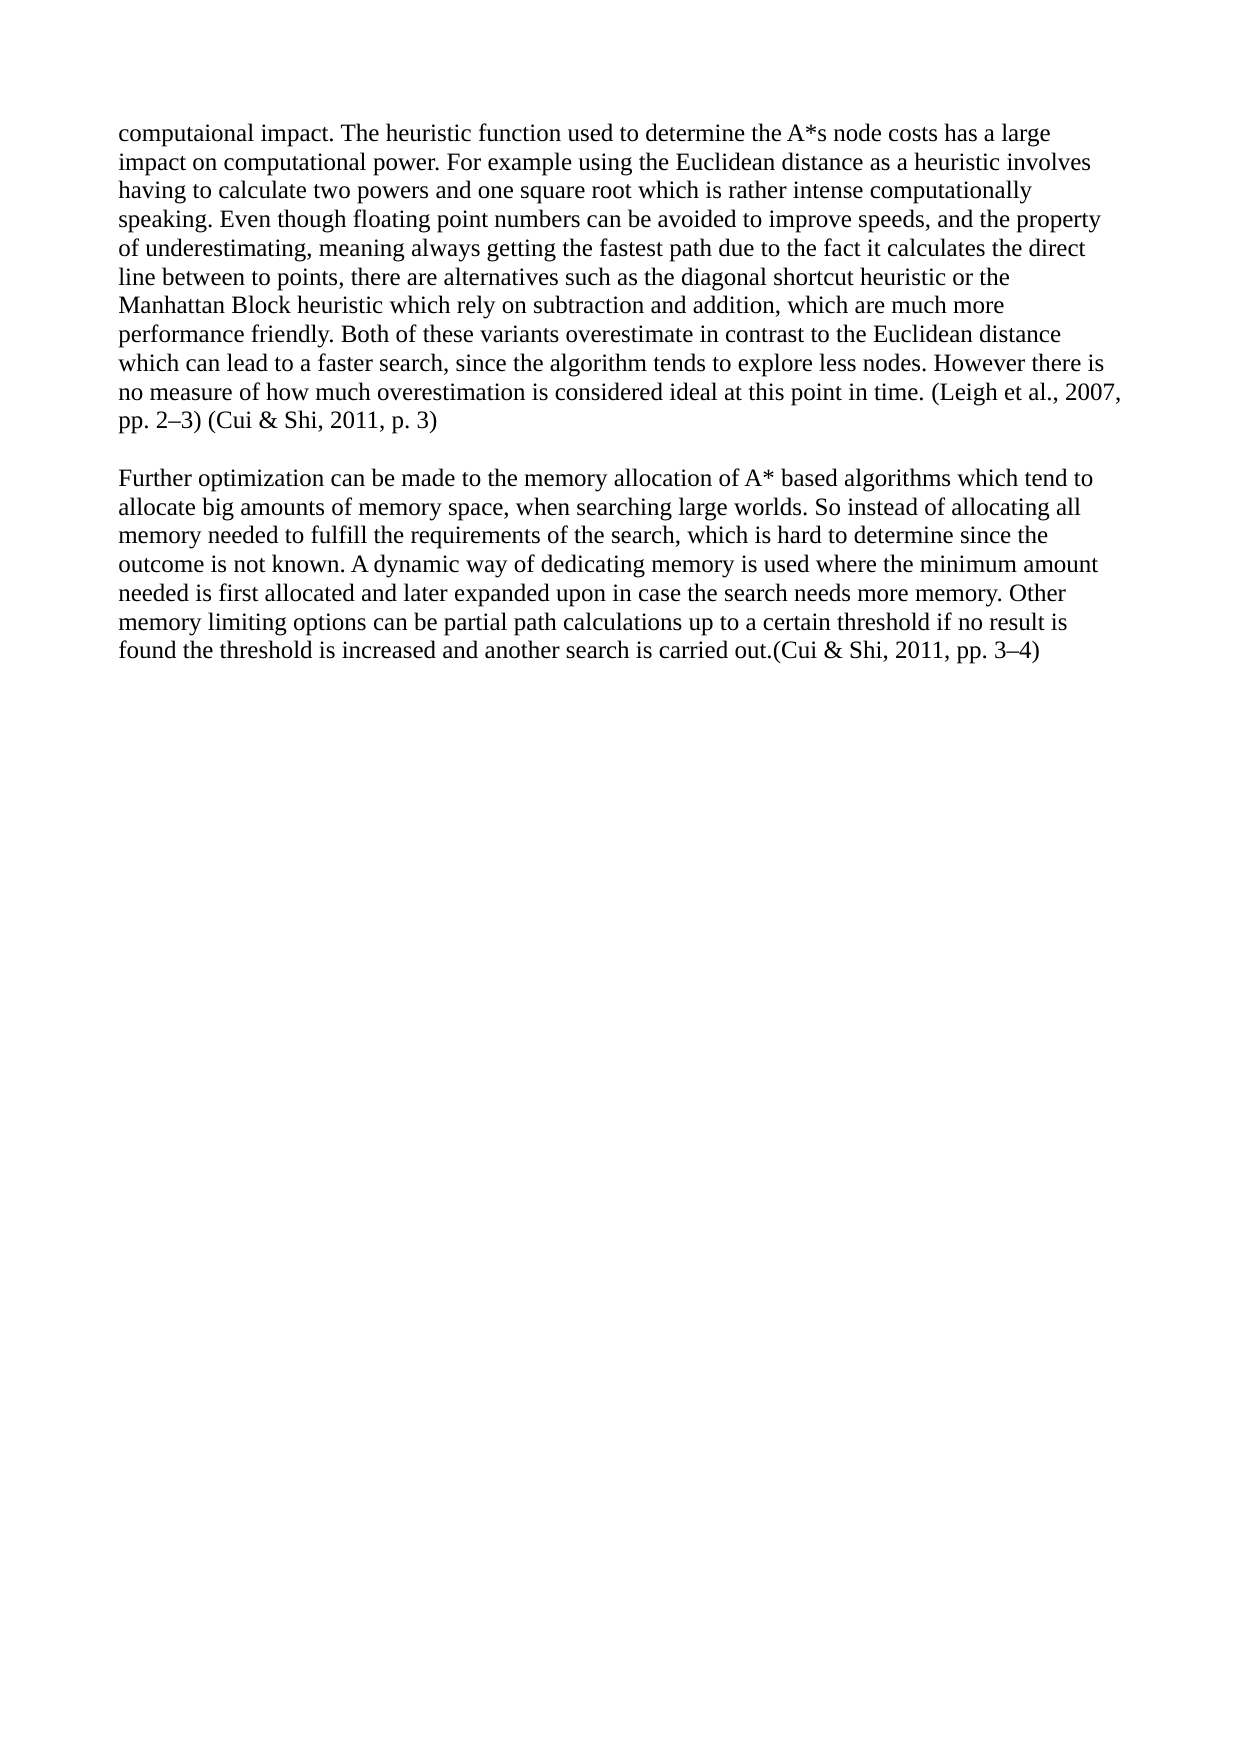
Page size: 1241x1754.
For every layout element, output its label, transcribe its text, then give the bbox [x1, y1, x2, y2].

text Further optimization can be made to the memory allocation of A* based algorithms which tend to allocate big amounts of memory space, when searching large worlds. So instead of allocating all memory needed to fulfill the requirements of the search, which is hard to determine since the outcome is not known. A dynamic way of dedicating memory is used where the minimum amount needed is first allocated and later expanded upon in case the search needs more memory. Other memory limiting options can be partial path calculations up to a certain threshold if no result is found the threshold is increased and another search is carried out.(Cui & Shi, 2011, pp. 3–4) [118, 463, 1122, 664]
text computaional impact. The heuristic function used to determine the A*s node costs has a large impact on computational power. For example using the Euclidean distance as a heuristic involves having to calculate two powers and one square root which is rather intense computationally speaking. Even though floating point numbers can be avoided to improve speeds, and the property of underestimating, meaning always getting the fastest path due to the fact it calculates the direct line between to points, there are alternatives such as the diagonal shortcut heuristic or the Manhattan Block heuristic which rely on subtraction and addition, which are much more performance friendly. Both of these variants overestimate in contrast to the Euclidean distance which can lead to a faster search, since the algorithm tends to explore less nodes. However there is no measure of how much overestimation is considered ideal at this point in time. (Leigh et al., 2007, pp. 2–3) (Cui & Shi, 2011, p. 3) [118, 118, 1122, 434]
